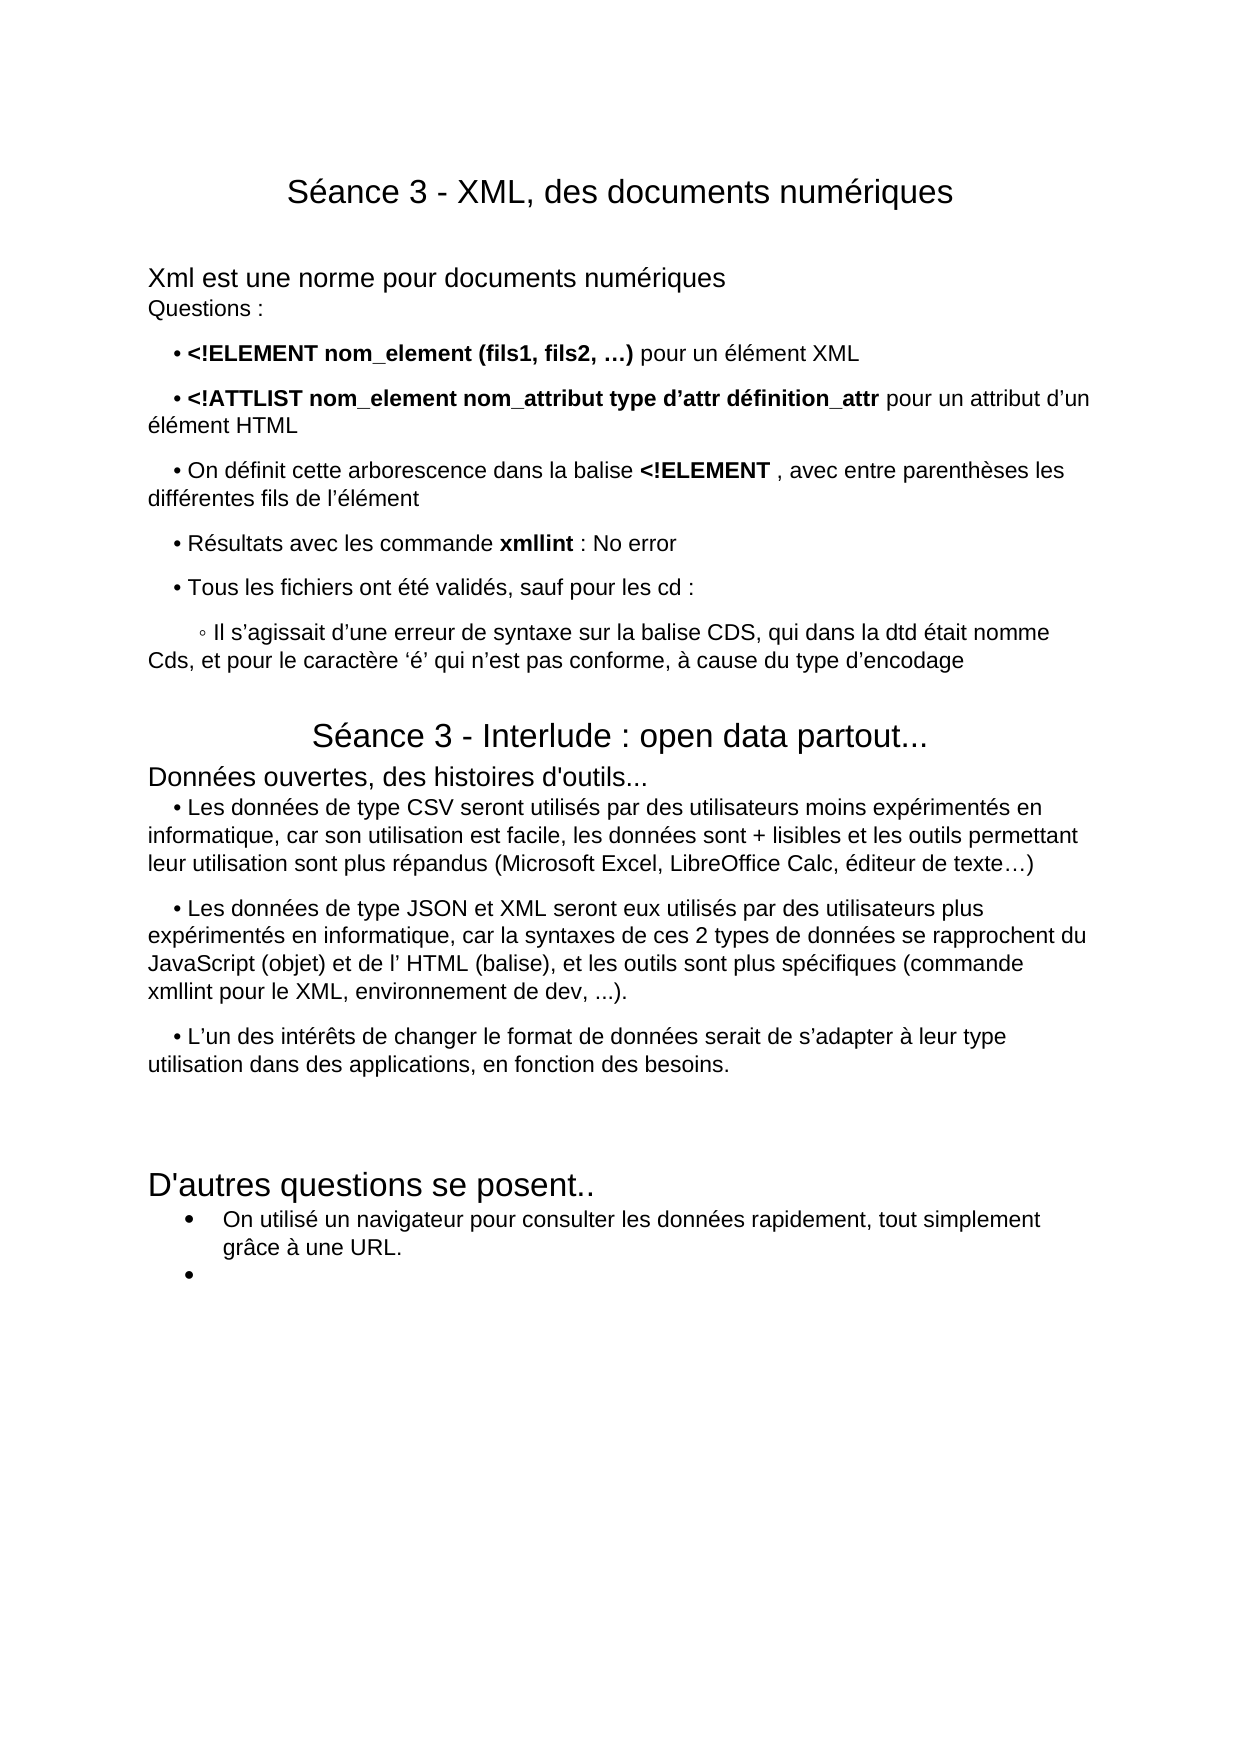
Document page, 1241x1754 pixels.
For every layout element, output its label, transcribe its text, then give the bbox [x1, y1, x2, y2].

text • <!ELEMENT nom_element (fils1, fils2, …) pour un élément XML [148, 340, 1093, 366]
text • <!ATTLIST nom_element nom_attribut type d’attr définition_attr pour un attribut d’un élément HTML [148, 384, 1093, 439]
text • Résultats avec les commande xmllint : No error [148, 529, 1093, 556]
list On utilisé un navigateur pour consulter les données rapidement, tout simplement grâce à une URL. [185, 1206, 1093, 1260]
text • Les données de type CSV seront utilisés par des utilisateurs moins expérimentés en informatique, car son utilisation est facile, les données sont + lisibles et les outils permettant leur utilisation sont plus répandus (Microsoft Excel, LibreOffice Calc, éditeur de texte…) [148, 794, 1093, 876]
subtitle Séance 3 - Interlude : open data partout... [148, 716, 1093, 754]
text • L’un des intérêts de changer le format de données serait de s’adapter à leur type utilisation dans des applications, en fonction des besoins. [148, 1023, 1093, 1077]
text Questions : [148, 295, 1093, 322]
subtitle ﻿Séance 3 - XML, des documents numériques [148, 173, 1093, 211]
text ◦ Il s’agissait d’une erreur de syntaxe sur la balise CDS, qui dans la dtd était nomme Cds, et pour le caractère ‘é’ qui n’est pas conforme, à cause du type d’encodage [148, 619, 1093, 673]
text • Les données de type JSON et XML seront eux utilisés par des utilisateurs plus expérimentés en informatique, car la syntaxes de ces 2 types de données se rapprochent du JavaScript (objet) et de l’ HTML (balise), et les outils sont plus spécifiques (commande xmllint pour le XML, environnement de dev, ...). [148, 894, 1093, 1005]
subtitle D'autres questions se posent.. [148, 1165, 1093, 1203]
subtitle Xml est une norme pour documents numériques [148, 262, 1093, 293]
text • On définit cette arborescence dans la balise <!ELEMENT , avec entre parenthèses les différentes fils de l’élément [148, 457, 1093, 511]
subtitle Données ouvertes, des histoires d'outils... [148, 761, 1093, 792]
text • Tous les fichiers ont été validés, sauf pour les cd : [148, 574, 1093, 600]
